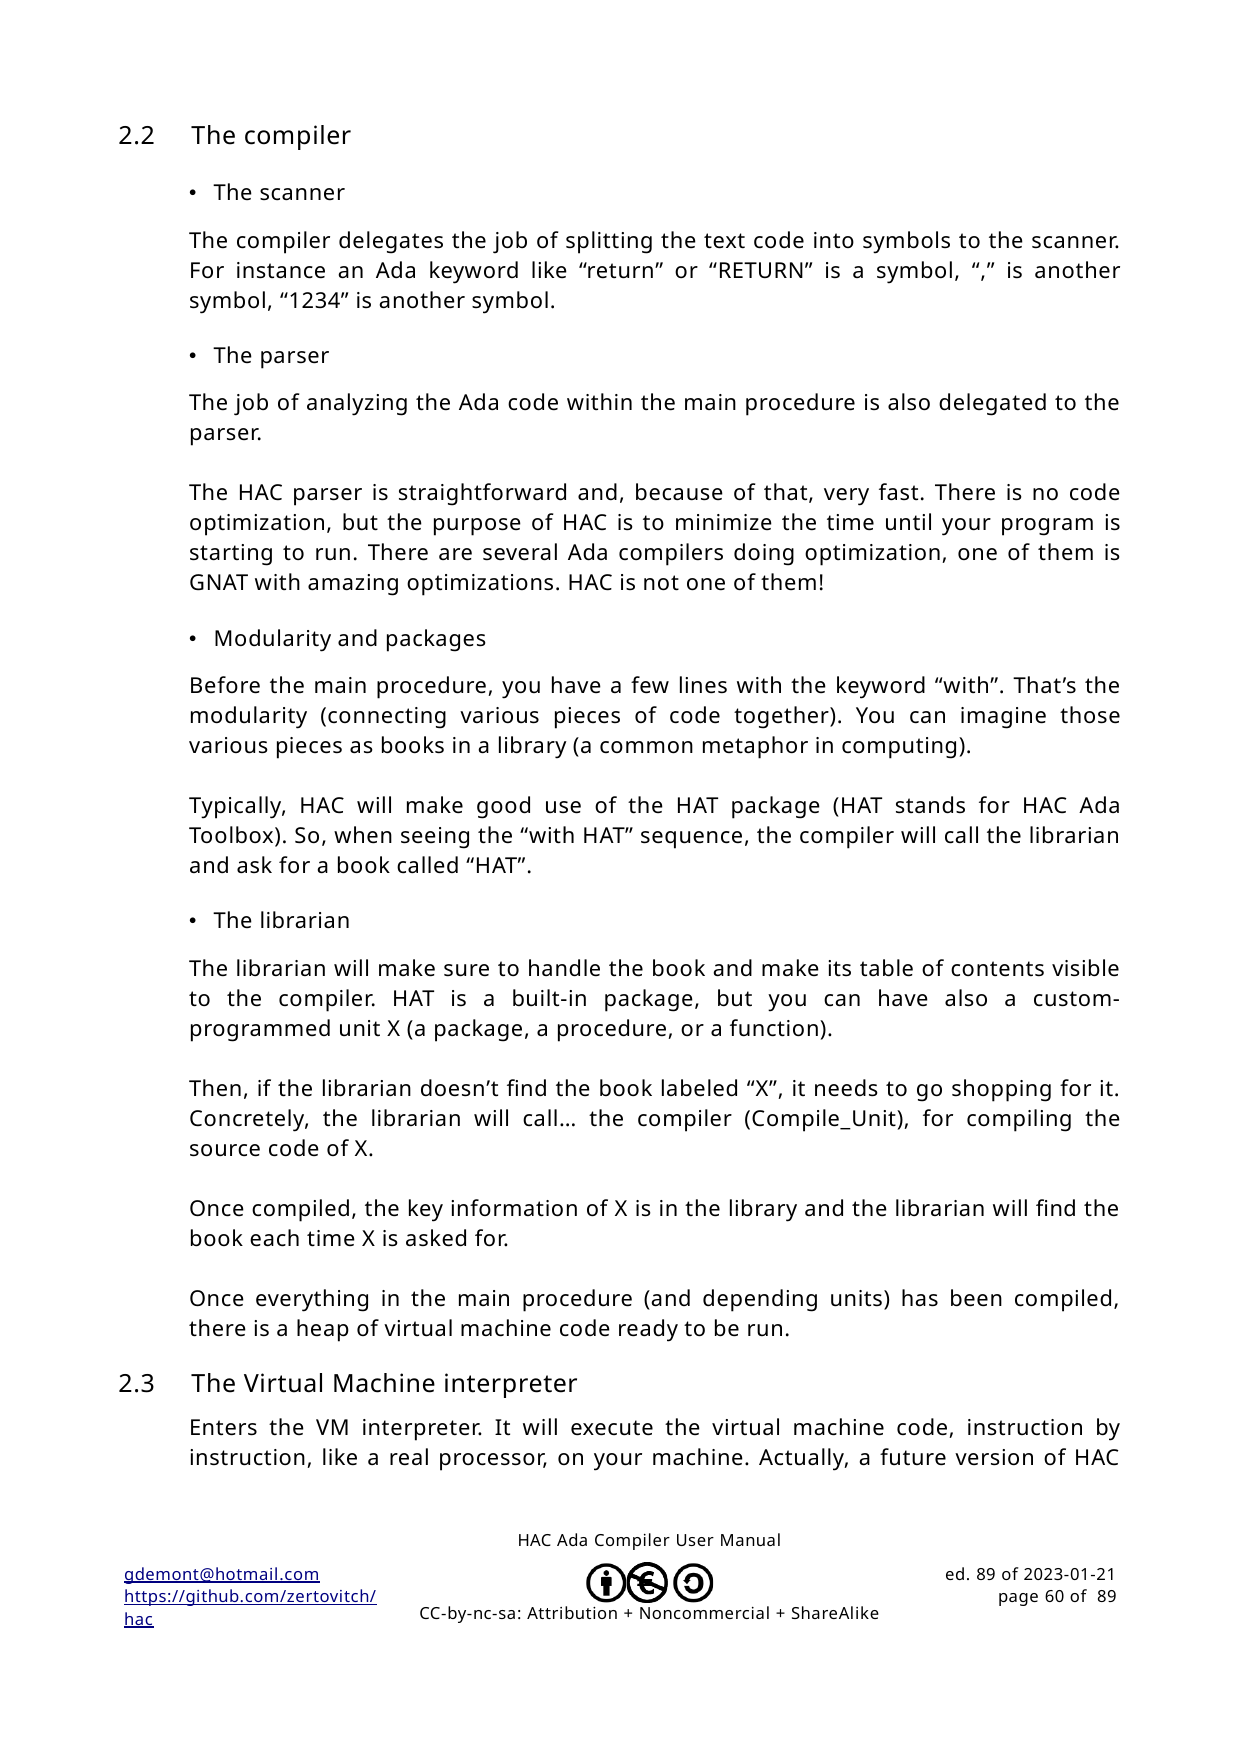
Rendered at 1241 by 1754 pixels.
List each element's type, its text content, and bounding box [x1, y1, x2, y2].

text Then, if the librarian doesn’t find the book labeled “X”, it needs to go shopping for it. Concretely, the librarian will call… the compiler (Compile_Unit), for compiling the source code of X. [189, 1072, 1122, 1162]
subtitle Modularity and packages [189, 621, 1122, 652]
text Once everything in the main procedure (and depending units) has been compiled, there is a heap of virtual machine code ready to be run. [189, 1282, 1122, 1342]
text Before the main procedure, you have a few lines with the keyword “with”. That’s the modularity (connecting various pieces of code together). You can imagine those various pieces as books in a library (a common metaphor in computing). [189, 670, 1122, 760]
picture [672, 1562, 714, 1603]
text Once compiled, the key information of X is in the library and the librarian will find the book each time X is asked for. [189, 1192, 1122, 1252]
subtitle The compiler [118, 118, 1122, 152]
subtitle The librarian [189, 903, 1122, 935]
text The compiler delegates the job of splitting the text code into symbols to the scanner. For instance an Ada keyword like “return” or “RETURN” is a symbol, “,” is another symbol, “1234” is another symbol. [189, 225, 1122, 315]
subtitle The Virtual Machine interpreter [118, 1366, 1122, 1400]
text The HAC parser is straightforward and, because of that, very fast. There is no code optimization, but the purpose of HAC is to minimize the time until your program is starting to run. There are several Ada compilers doing optimization, one of them is GNAT with amazing optimizations. HAC is not one of them! [189, 477, 1122, 597]
subtitle The parser [189, 338, 1122, 369]
text The librarian will make sure to handle the book and make its table of contents visible to the compiler. HAT is a built-in package, but you can have also a custom-programmed unit X (a package, a procedure, or a function). [189, 952, 1122, 1042]
text Typically, HAC will make good use of the HAT package (HAT stands for HAC Ada Toolbox). So, when seeing the “with HAT” sequence, the compiler will call the librarian and ask for a book called “HAT”. [189, 790, 1122, 880]
subtitle The scanner [189, 176, 1122, 207]
text The job of analyzing the Ada code within the main procedure is also delegated to the parser. [189, 387, 1122, 447]
picture [585, 1562, 668, 1603]
text Enters the VM interpreter. It will execute the virtual machine code, instruction by instruction, like a real processor, on your machine. Actually, a future version of HAC [189, 1412, 1122, 1472]
